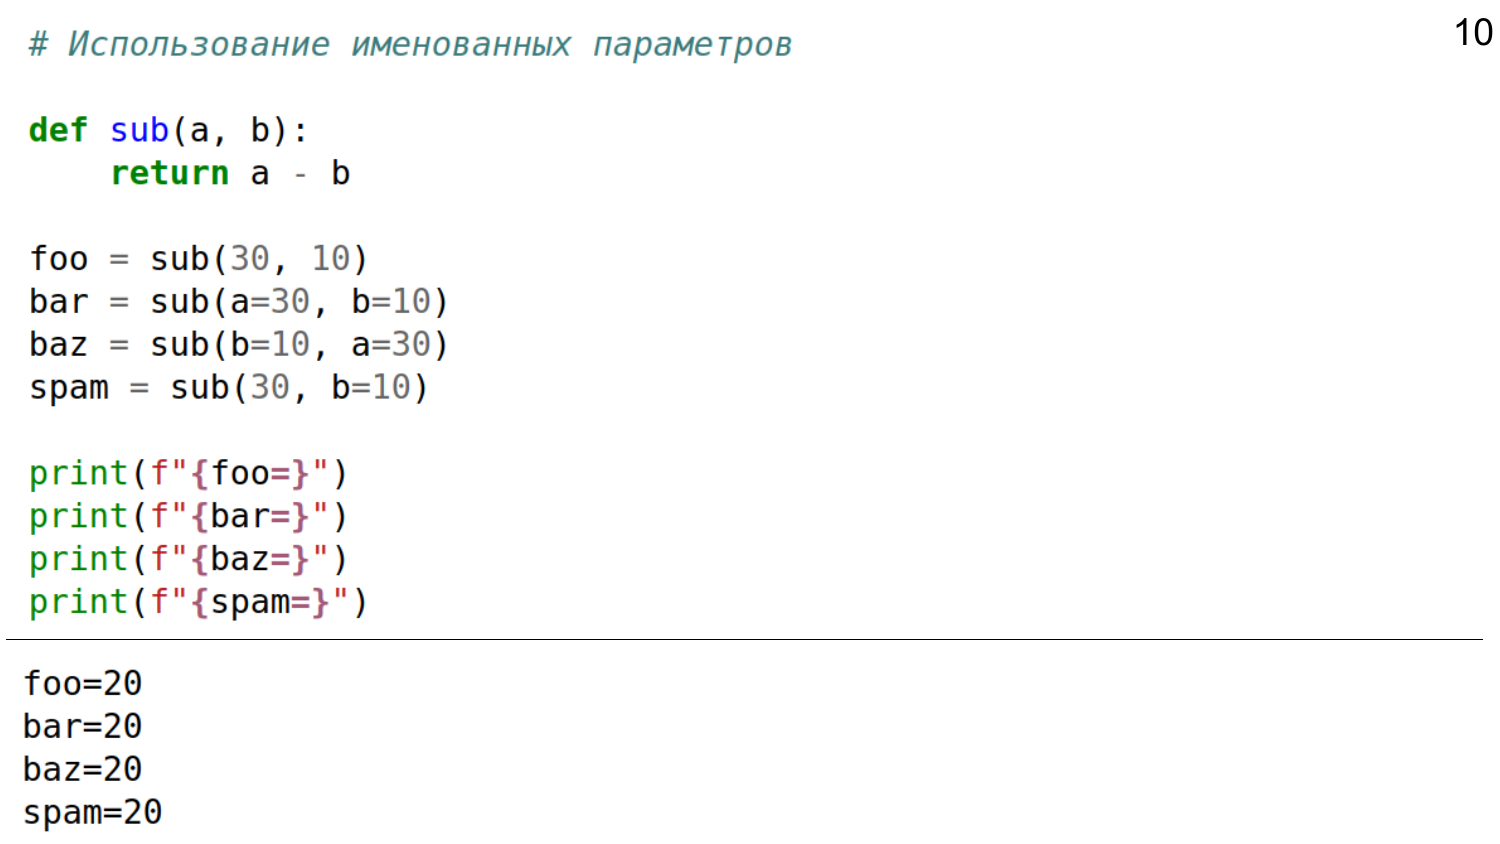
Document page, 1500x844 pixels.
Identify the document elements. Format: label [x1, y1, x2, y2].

picture [16, 656, 171, 839]
picture [20, 18, 806, 627]
